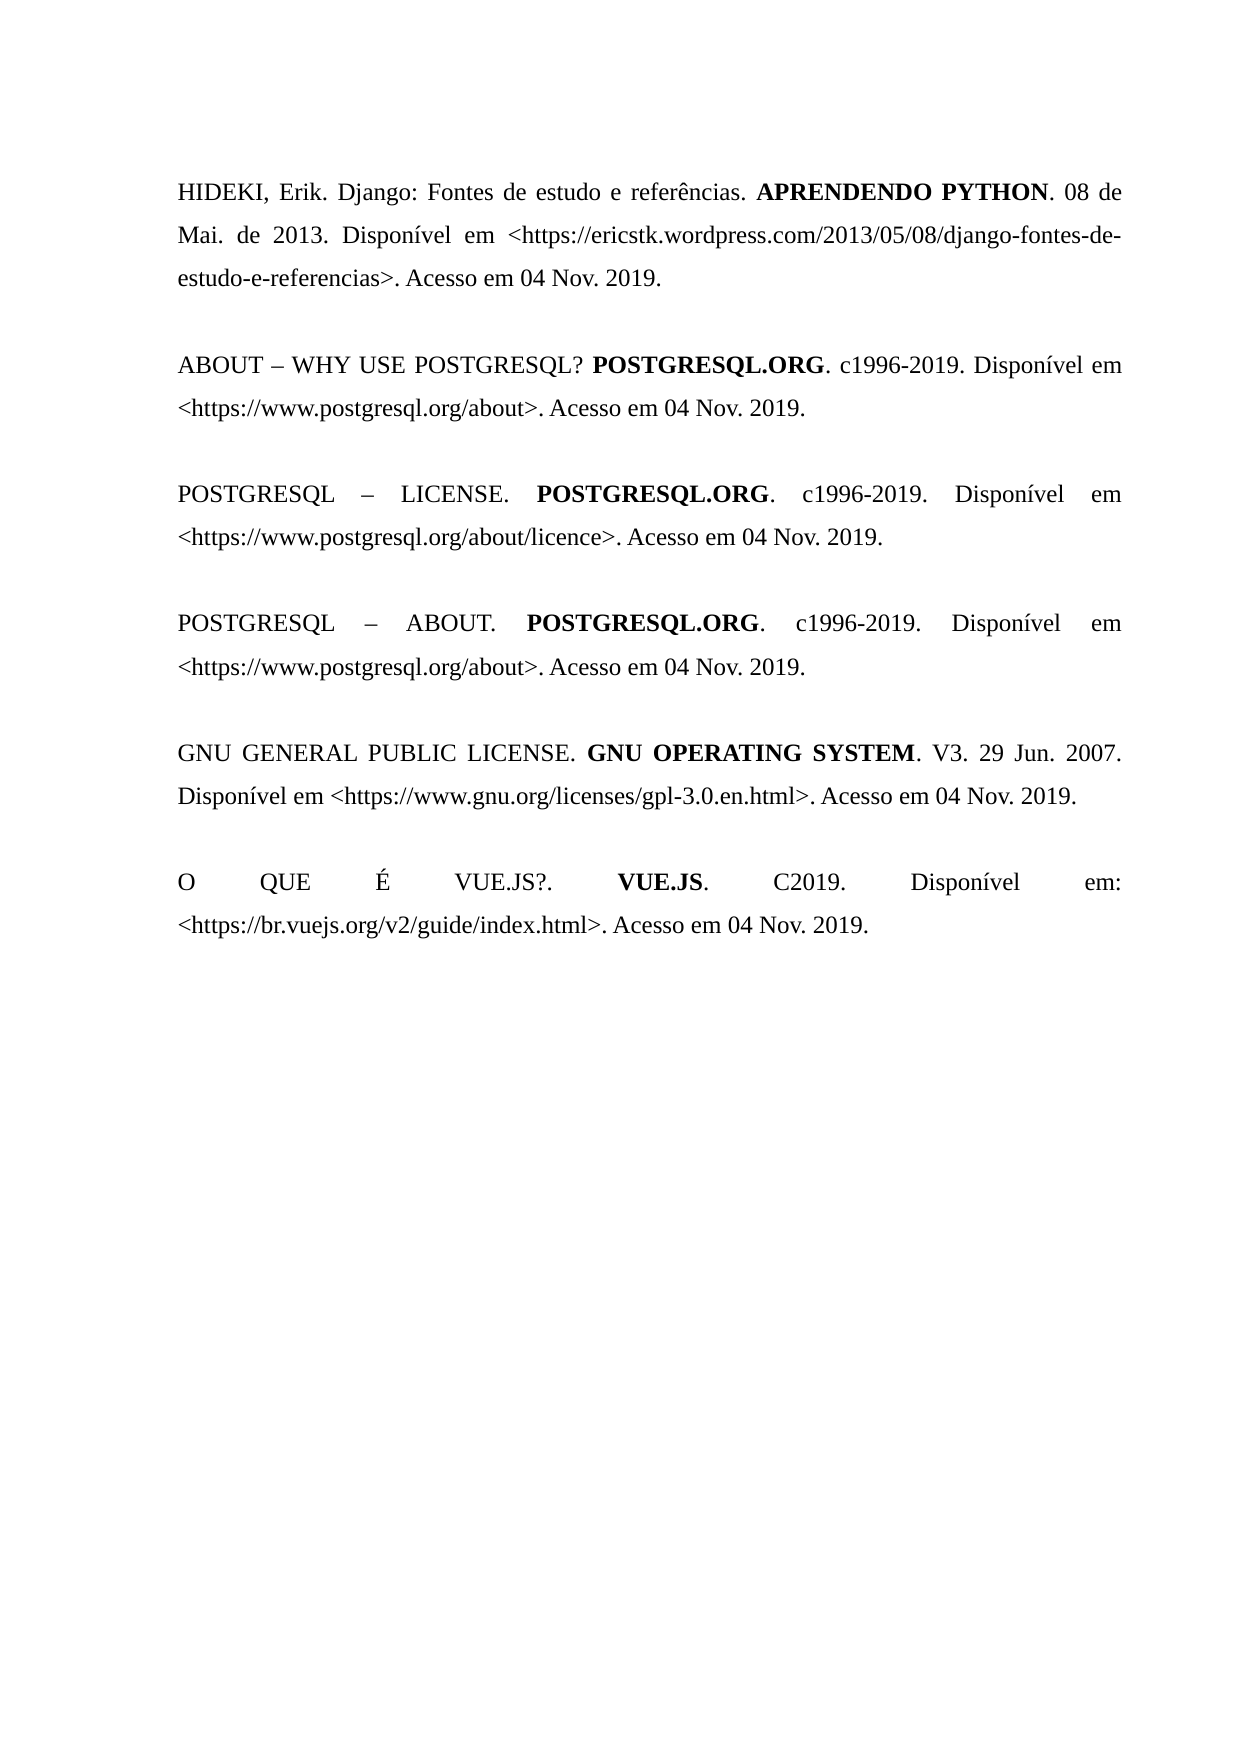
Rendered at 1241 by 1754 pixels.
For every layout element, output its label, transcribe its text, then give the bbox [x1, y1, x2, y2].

text HIDEKI, Erik. Django: Fontes de estudo e referências. APRENDENDO PYTHON. 08 de Mai. de 2013. Disponível em <https://ericstk.wordpress.com/2013/05/08/django-fontes-de-estudo-e-referencias>. Acesso em 04 Nov. 2019. [177, 177, 1122, 292]
text GNU GENERAL PUBLIC LICENSE. GNU OPERATING SYSTEM. V3. 29 Jun. 2007. Disponível em <https://www.gnu.org/licenses/gpl-3.0.en.html>. Acesso em 04 Nov. 2019. [177, 738, 1122, 810]
text O QUE É VUE.JS?. VUE.JS. C2019. Disponível em: <https://br.vuejs.org/v2/guide/index.html>. Acesso em 04 Nov. 2019. [177, 867, 1122, 939]
text POSTGRESQL – ABOUT. POSTGRESQL.ORG. c1996-2019. Disponível em <https://www.postgresql.org/about>. Acesso em 04 Nov. 2019. [177, 608, 1122, 680]
text POSTGRESQL – LICENSE. POSTGRESQL.ORG. c1996-2019. Disponível em <https://www.postgresql.org/about/licence>. Acesso em 04 Nov. 2019. [177, 479, 1122, 551]
text ABOUT – WHY USE POSTGRESQL? POSTGRESQL.ORG. c1996-2019. Disponível em <https://www.postgresql.org/about>. Acesso em 04 Nov. 2019. [177, 350, 1122, 422]
